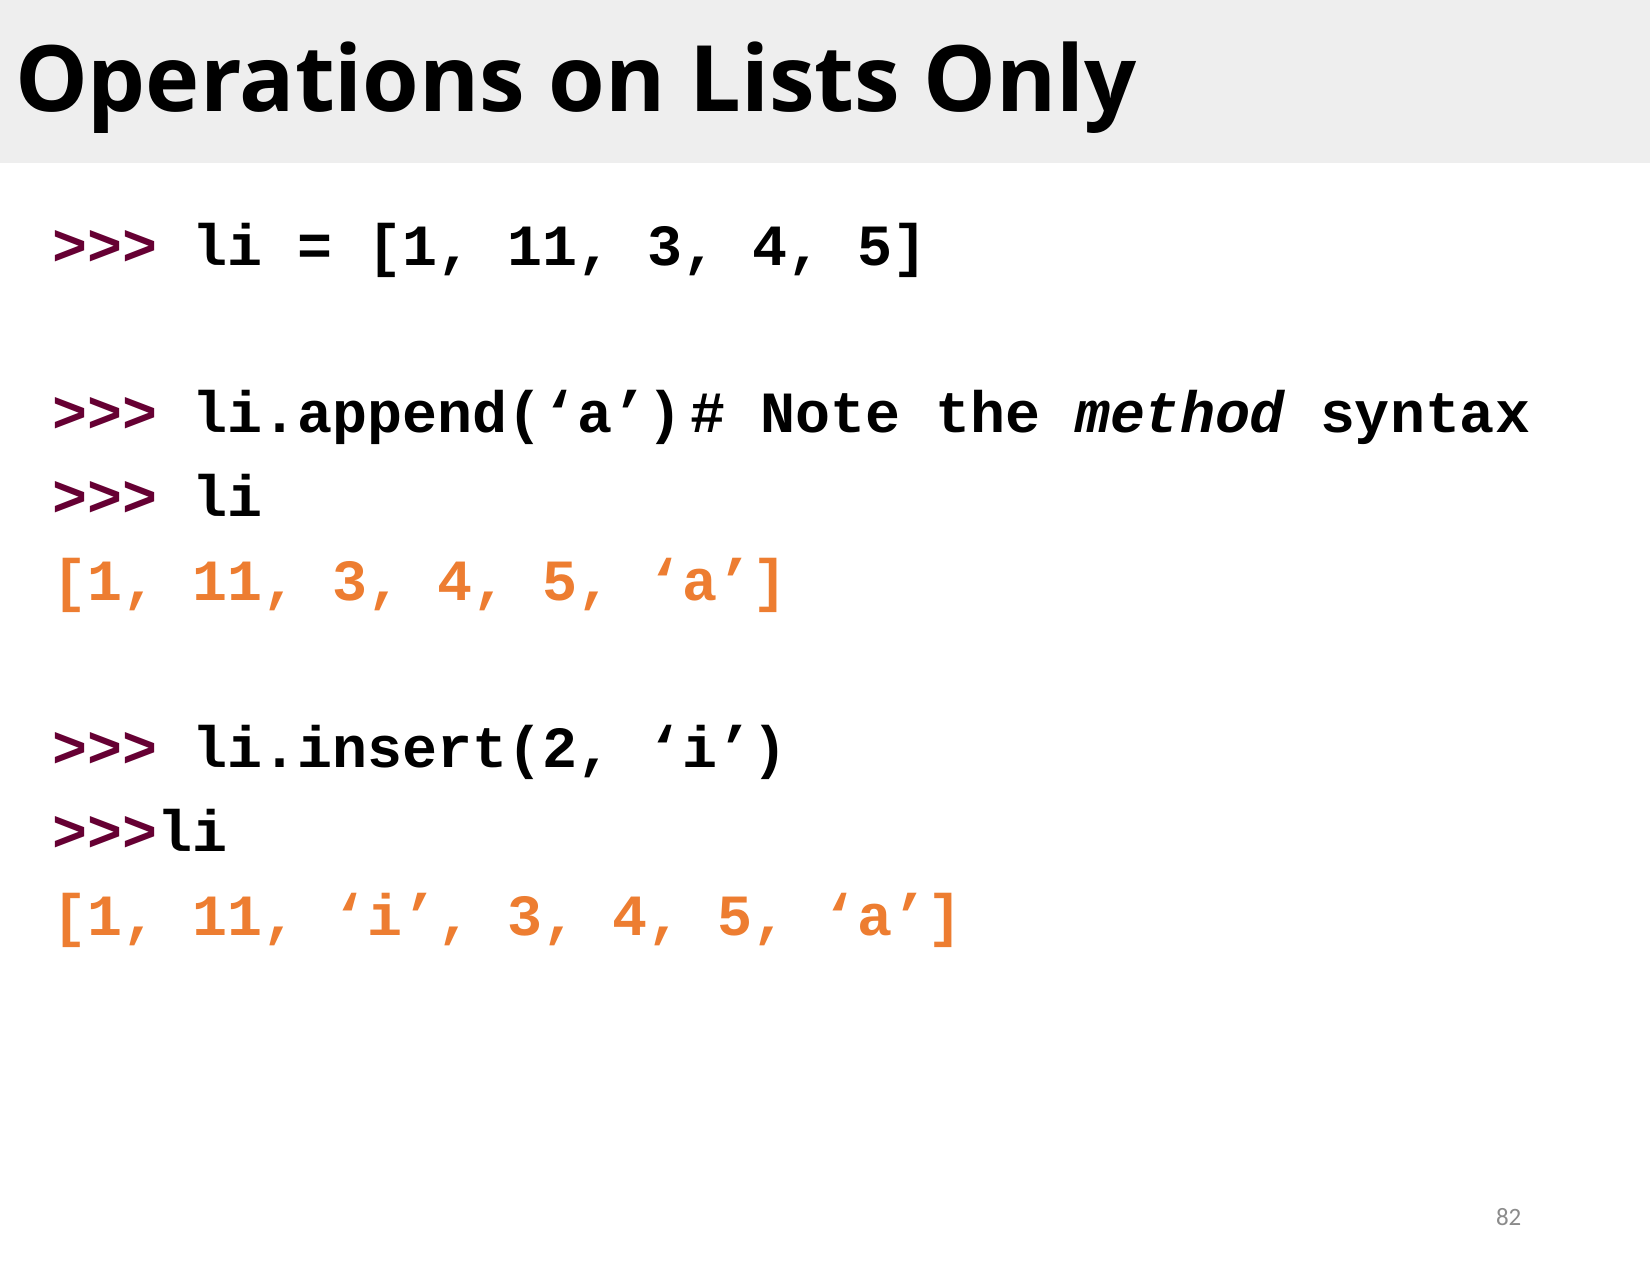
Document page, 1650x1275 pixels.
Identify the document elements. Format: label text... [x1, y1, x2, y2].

title Operations on Lists Only [0, 0, 1650, 163]
list >>> li = [1, 11, 3, 4, 5] >>> li.append(‘a’) # Note the method syntax >>> li [1, 11, 3, 4, 5, ‘a’] >>> li.insert(2, ‘i’) >>>li [1, 11, ‘i’, 3, 4, 5, ‘a’] [37, 207, 1595, 1149]
